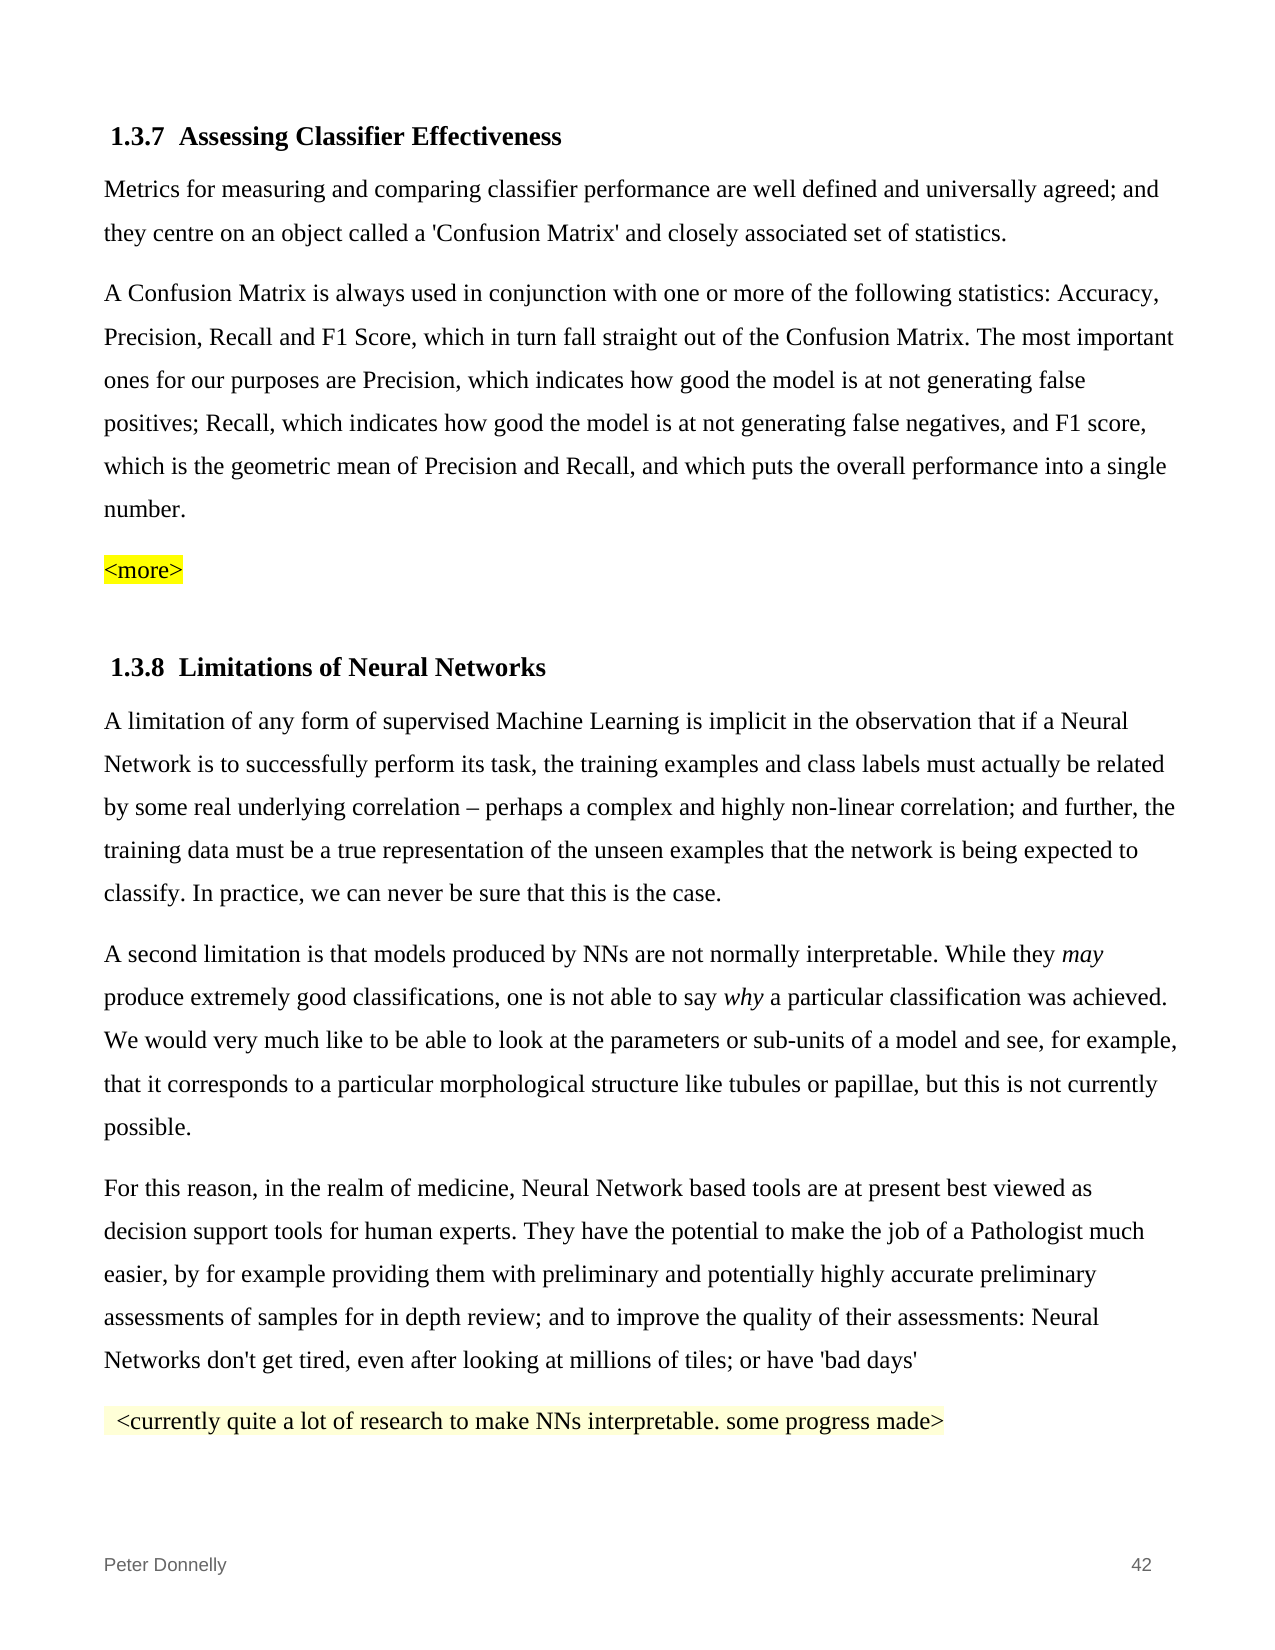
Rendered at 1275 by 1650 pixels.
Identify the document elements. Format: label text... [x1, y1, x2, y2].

subtitle Limitations of Neural Networks [103, 651, 1181, 682]
text <more> [103, 555, 1181, 584]
text Metrics for measuring and comparing classifier performance are well defined and universally agreed; and they centre on an object called a 'Confusion Matrix' and closely associated set of statistics. [103, 174, 1181, 246]
text A Confusion Matrix is always used in conjunction with one or more of the following statistics: Accuracy, Precision, Recall and F1 Score, which in turn fall straight out of the Confusion Matrix. The most important ones for our purposes are Precision, which indicates how good the model is at not generating false positives; Recall, which indicates how good the model is at not generating false negatives, and F1 score, which is the geometric mean of Precision and Recall, and which puts the overall performance into a single number. [103, 278, 1181, 523]
text A limitation of any form of supervised Machine Learning is implicit in the observation that if a Neural Network is to successfully perform its task, the training examples and class labels must actually be related by some real underlying correlation – perhaps a complex and highly non-linear correlation; and further, the training data must be a true representation of the unseen examples that the network is being expected to classify. In practice, we can never be sure that this is the case. [103, 706, 1181, 907]
text A second limitation is that models produced by NNs are not normally interpretable. While they may produce extremely good classifications, one is not able to say why a particular classification was achieved. We would very much like to be able to look at the parameters or sub-units of a model and see, for example, that it corresponds to a particular morphological structure like tubules or papillae, but this is not currently possible. [103, 939, 1181, 1141]
text For this reason, in the realm of medicine, Neural Network based tools are at present best viewed as decision support tools for human experts. They have the potential to make the job of a Pathologist much easier, by for example providing them with preliminary and potentially highly accurate preliminary assessments of samples for in depth review; and to improve the quality of their assessments: Neural Networks don't get tired, even after looking at millions of tiles; or have 'bad days' [103, 1173, 1181, 1374]
text <currently quite a lot of research to make NNs interpretable. some progress made> [103, 1406, 1181, 1435]
subtitle Assessing Classifier Effectiveness [103, 120, 1181, 151]
